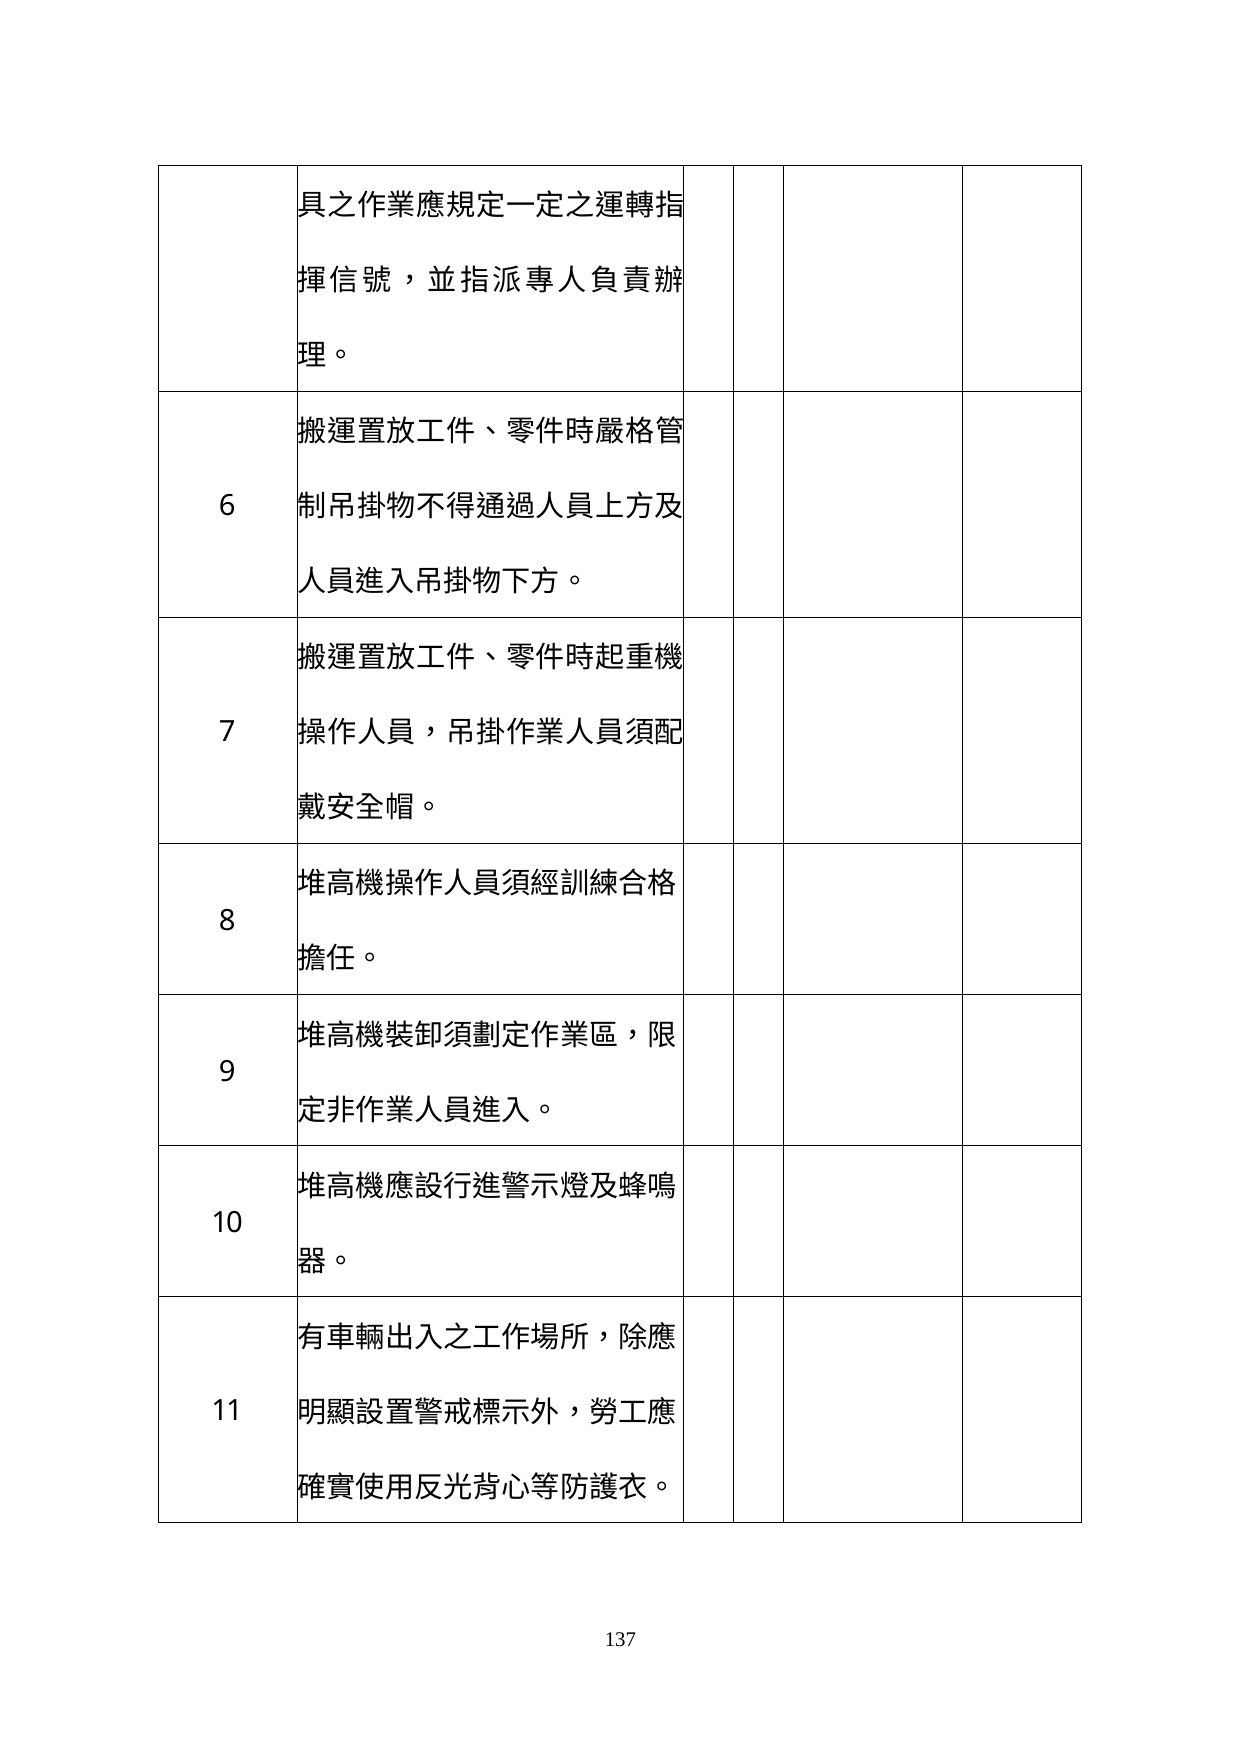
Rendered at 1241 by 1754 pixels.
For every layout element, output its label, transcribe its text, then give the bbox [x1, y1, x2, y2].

table_cell 11 [159, 1297, 297, 1522]
table_cell [784, 1146, 962, 1296]
table_cell [734, 166, 783, 391]
table_cell [684, 844, 733, 994]
table_cell [734, 995, 783, 1145]
table_cell [784, 995, 962, 1145]
table_cell [734, 1297, 783, 1522]
table_cell [963, 995, 1081, 1145]
table_cell 10 [159, 1146, 297, 1296]
table_cell [159, 166, 297, 391]
table_cell [784, 1297, 962, 1522]
table_cell 8 [159, 844, 297, 994]
table_cell 搬運置放工件、零件時嚴格管制吊掛物不得通過人員上方及人員進入吊掛物下方。 [298, 392, 683, 617]
table_cell [684, 1297, 733, 1522]
table_cell [963, 618, 1081, 843]
table_cell [684, 392, 733, 617]
table_cell 有車輛出入之工作場所，除應明顯設置警戒標示外，勞工應確實使用反光背心等防護衣。 [298, 1297, 683, 1522]
table_cell [784, 618, 962, 843]
table_cell 堆高機應設行進警示燈及蜂鳴器。 [298, 1146, 683, 1296]
table_cell 9 [159, 995, 297, 1145]
table_cell [784, 166, 962, 391]
table_cell [963, 1297, 1081, 1522]
table_cell 6 [159, 392, 297, 617]
table_cell [963, 1146, 1081, 1296]
table_cell 堆高機操作人員須經訓練合格擔任。 [298, 844, 683, 994]
table_cell [684, 618, 733, 843]
table_cell [734, 618, 783, 843]
table_cell [684, 166, 733, 391]
table_cell [684, 995, 733, 1145]
table_cell [963, 844, 1081, 994]
table_cell [784, 844, 962, 994]
table_cell [684, 1146, 733, 1296]
table_cell [734, 392, 783, 617]
table_cell [963, 166, 1081, 391]
table_cell [734, 844, 783, 994]
table_cell [963, 392, 1081, 617]
table_cell 堆高機裝卸須劃定作業區，限定非作業人員進入。 [298, 995, 683, 1145]
table_cell [734, 1146, 783, 1296]
table_cell 具之作業應規定一定之運轉指揮信號，並指派專人負責辦理。 [298, 166, 683, 391]
table_cell 7 [159, 618, 297, 843]
table_cell [784, 392, 962, 617]
table_cell 搬運置放工件、零件時起重機操作人員，吊掛作業人員須配戴安全帽。 [298, 618, 683, 843]
